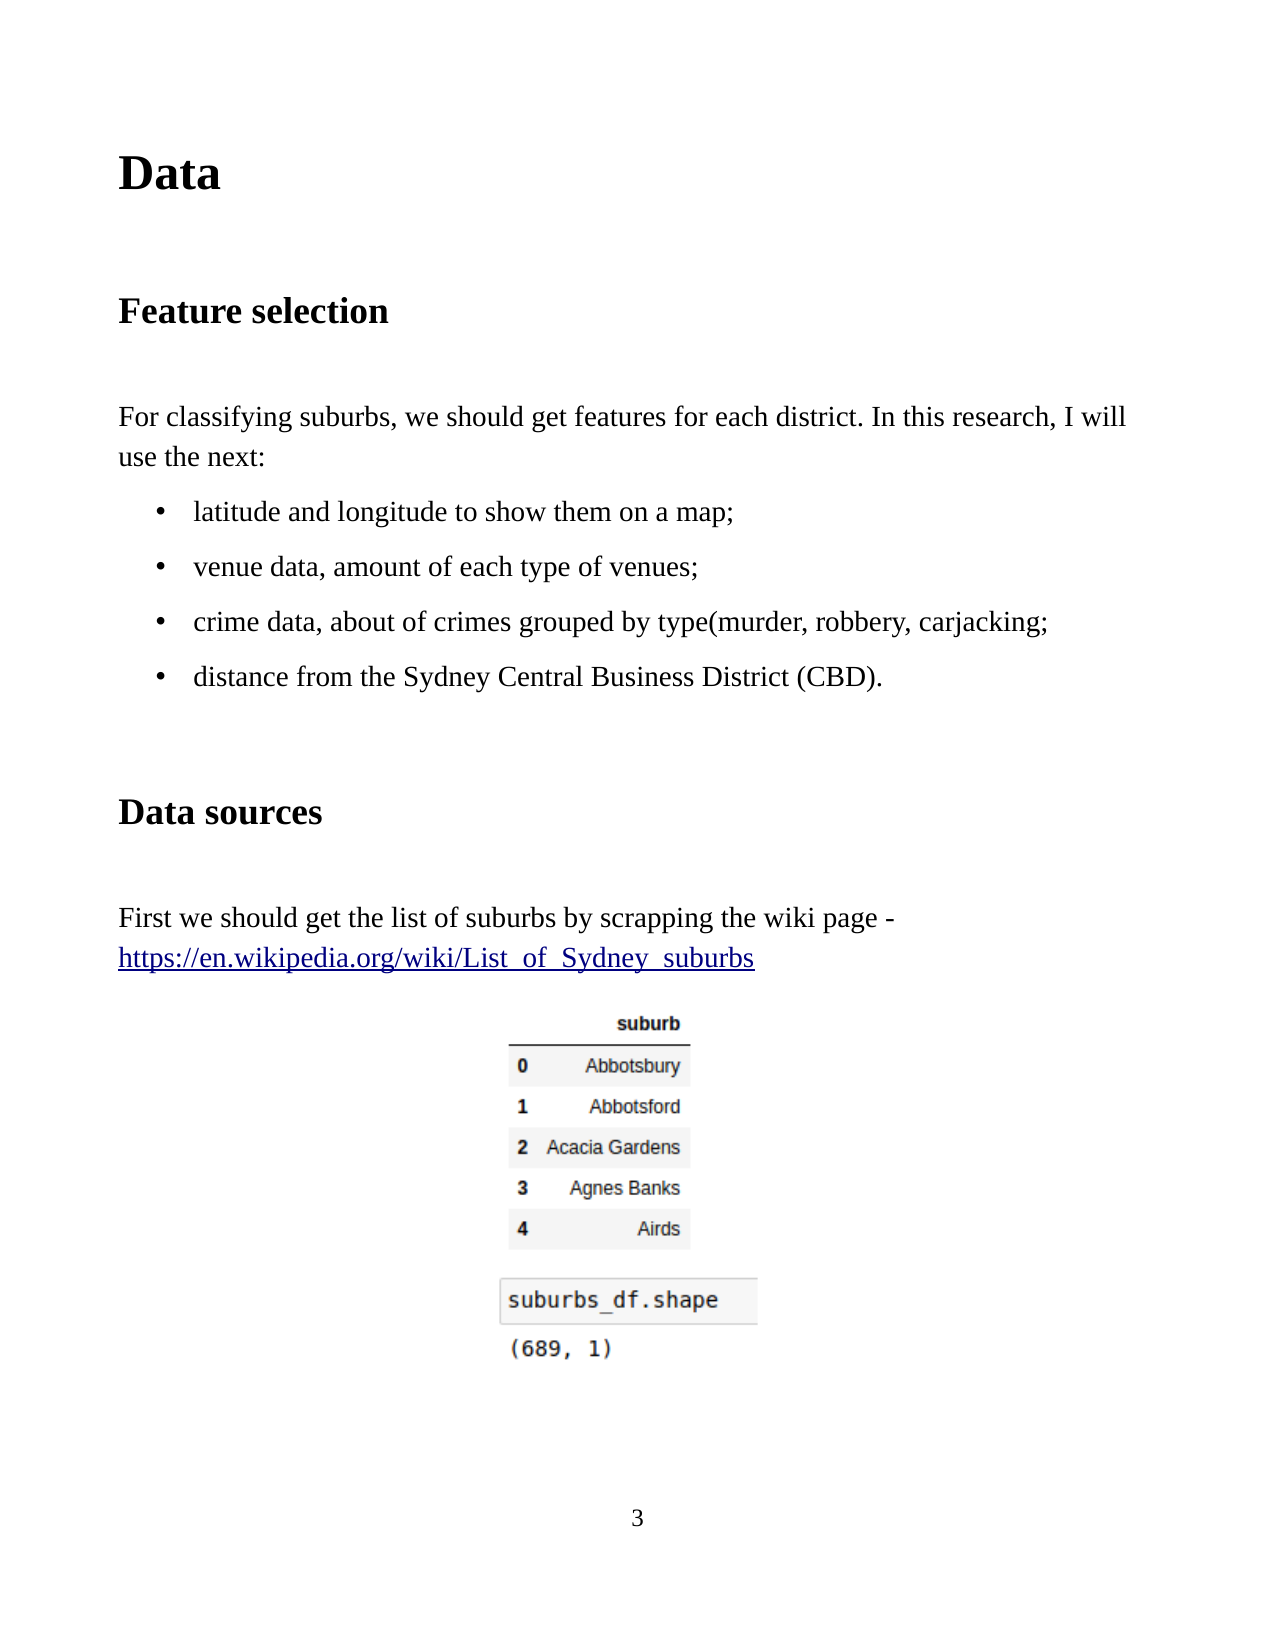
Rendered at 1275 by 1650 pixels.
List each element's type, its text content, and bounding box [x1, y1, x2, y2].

subtitle Data [118, 143, 1157, 201]
text For classifying suburbs, we should get features for each district. In this research, I will use the next: [118, 399, 1157, 473]
list latitude and longitude to show them on a map; [156, 494, 1157, 528]
subtitle Data sources [118, 789, 1157, 832]
list crime data, about of crimes grouped by type(murder, robbery, carjacking; [156, 604, 1157, 638]
list distance from the Sydney Central Business District (CBD). [156, 659, 1157, 692]
list venue data, amount of each type of venues; [156, 549, 1157, 583]
text First we should get the list of suburbs by scrapping the wiki page - https://en.wikipedia.org/wiki/List_of_Sydney_suburbs [118, 900, 1157, 973]
subtitle Feature selection [118, 289, 1157, 332]
picture [495, 985, 758, 1369]
